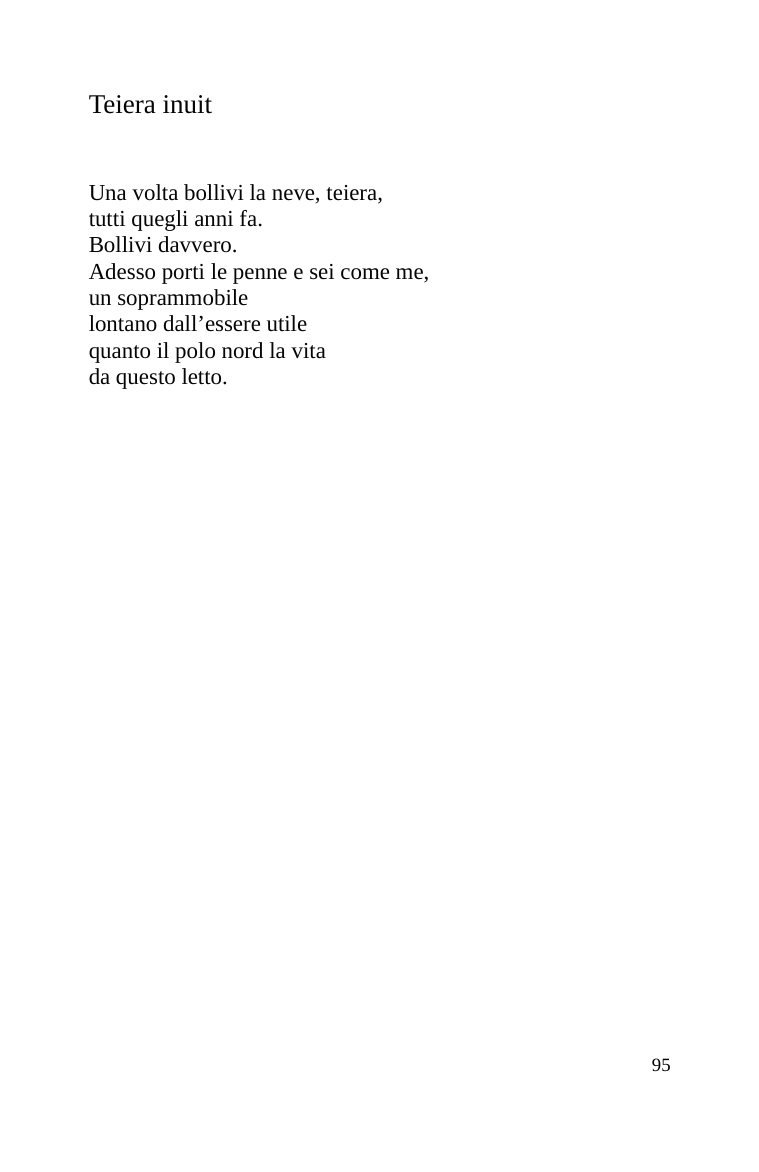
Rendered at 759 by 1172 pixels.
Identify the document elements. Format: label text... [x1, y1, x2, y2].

text da questo letto. [88, 363, 670, 389]
text Bollivi davvero. [88, 231, 670, 258]
text tutti quegli anni fa. [88, 205, 670, 231]
text Teiera inuit [88, 88, 670, 120]
text Una volta bollivi la neve, teiera, [88, 179, 670, 205]
text quanto il polo nord la vita [88, 337, 670, 363]
text lontano dall’essere utile [88, 311, 670, 337]
text un soprammobile [88, 284, 670, 311]
text Adesso porti le penne e sei come me, [88, 258, 670, 284]
